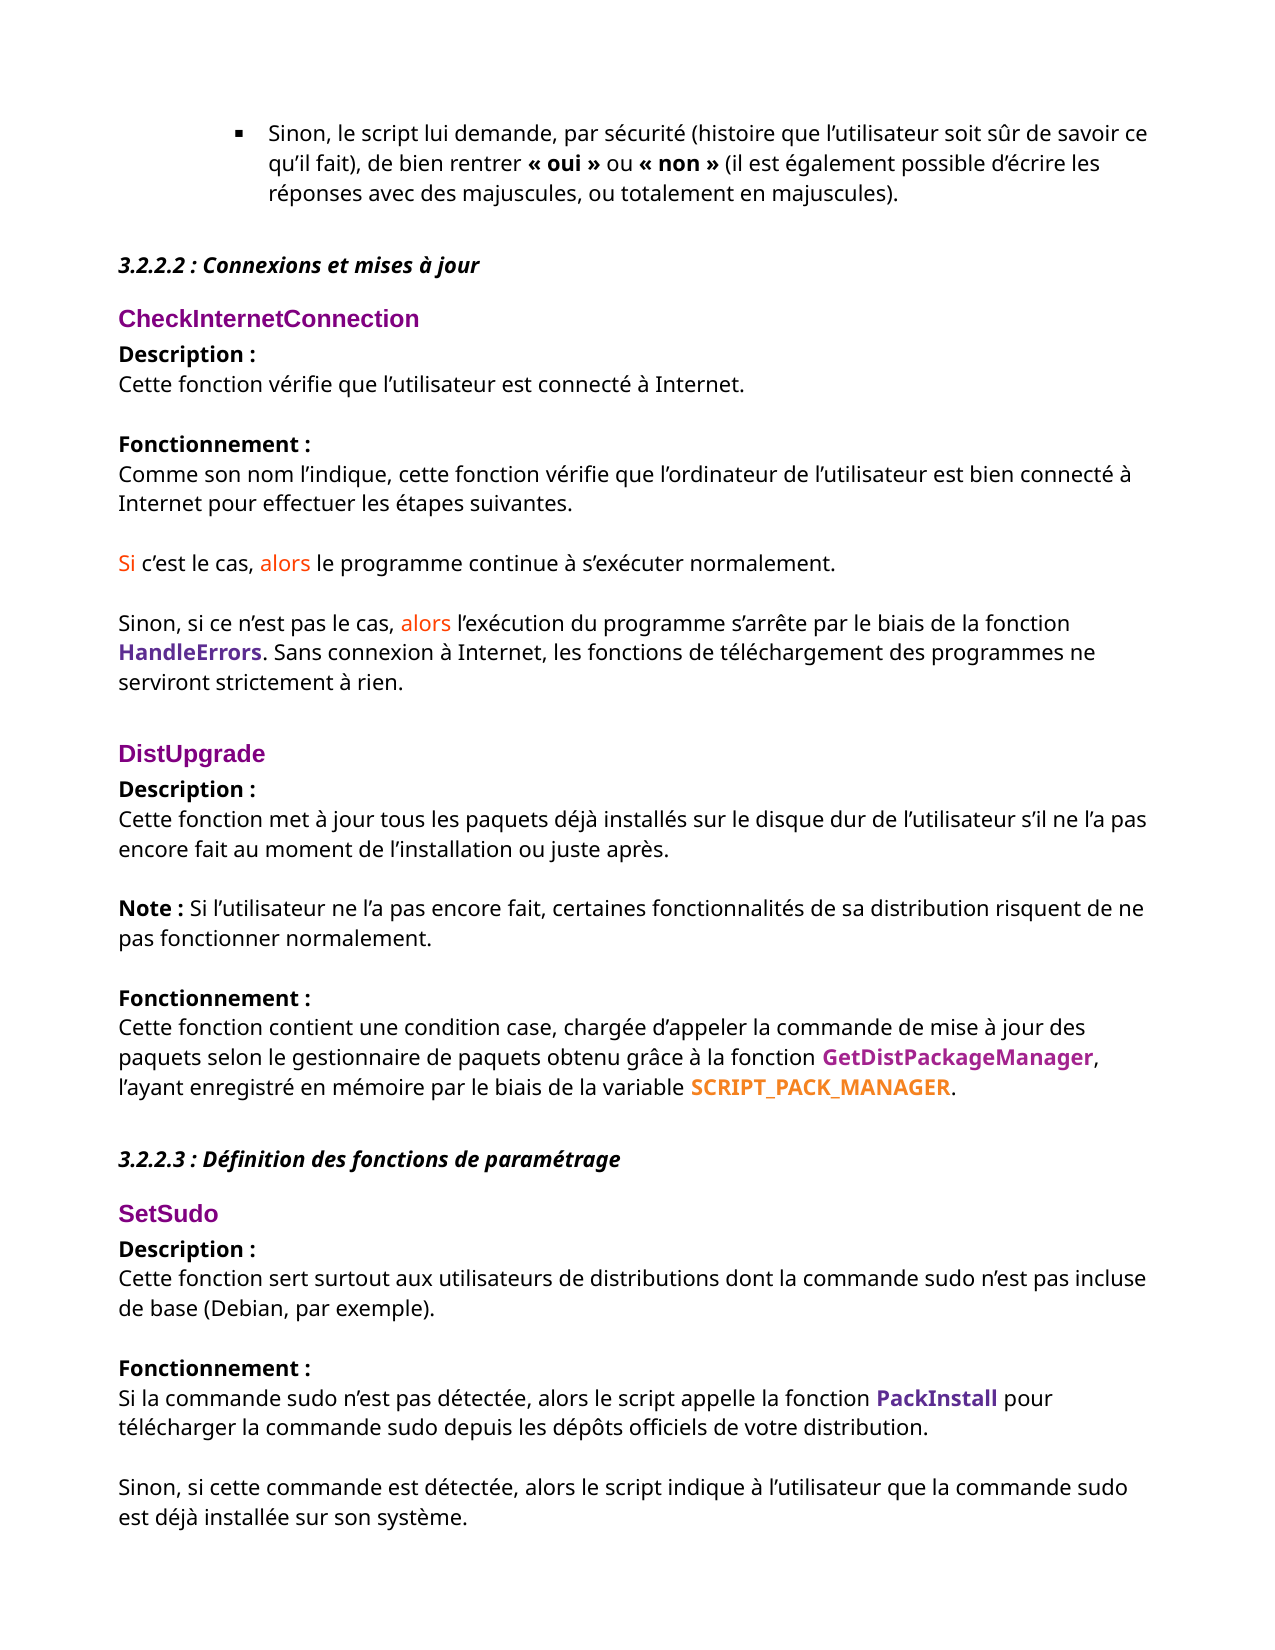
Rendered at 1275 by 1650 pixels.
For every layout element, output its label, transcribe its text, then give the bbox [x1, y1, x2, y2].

text Fonctionnement : [118, 429, 1157, 458]
text Cette fonction met à jour tous les paquets déjà installés sur le disque dur de l’utilisateur s’il ne l’a pas encore fait au moment de l’installation ou juste après. [118, 804, 1157, 863]
subtitle 3.2.2.2 : Connexions et mises à jour [118, 250, 1157, 279]
subtitle SetSudo [118, 1199, 1157, 1227]
list Sinon, le script lui demande, par sécurité (histoire que l’utilisateur soit sûr de savoir ce qu’il fait), de bien rentrer « oui » ou « non » (il est également possible d’écrire les réponses avec des majuscules, ou totalement en majuscules). [231, 118, 1157, 207]
text Si la commande sudo n’est pas détectée, alors le script appelle la fonction PackInstall pour télécharger la commande sudo depuis les dépôts officiels de votre distribution. [118, 1382, 1157, 1442]
text Si c’est le cas, alors le programme continue à s’exécuter normalement. [118, 548, 1157, 578]
text Fonctionnement : [118, 982, 1157, 1012]
text Cette fonction sert surtout aux utilisateurs de distributions dont la commande sudo n’est pas incluse de base (Debian, par exemple). [118, 1263, 1157, 1323]
text Description : [118, 1233, 1157, 1263]
text Cette fonction contient une condition case, chargée d’appeler la commande de mise à jour des paquets selon le gestionnaire de paquets obtenu grâce à la fonction GetDistPackageManager, l’ayant enregistré en mémoire par le biais de la variable SCRIPT_PACK_MANAGER. [118, 1012, 1157, 1102]
text Sinon, si ce n’est pas le cas, alors l’exécution du programme s’arrête par le biais de la fonction HandleErrors. Sans connexion à Internet, les fonctions de téléchargement des programmes ne serviront strictement à rien. [118, 607, 1157, 697]
subtitle 3.2.2.3 : Définition des fonctions de paramétrage [118, 1144, 1157, 1174]
subtitle DistUpgrade [118, 739, 1157, 768]
text Comme son nom l’indique, cette fonction vérifie que l’ordinateur de l’utilisateur est bien connecté à Internet pour effectuer les étapes suivantes. [118, 458, 1157, 518]
text Fonctionnement : [118, 1353, 1157, 1382]
text Description : [118, 774, 1157, 804]
subtitle CheckInternetConnection [118, 304, 1157, 333]
text Cette fonction vérifie que l’utilisateur est connecté à Internet. [118, 369, 1157, 399]
text Description : [118, 339, 1157, 369]
text Sinon, si cette commande est détectée, alors le script indique à l’utilisateur que la commande sudo est déjà installée sur son système. [118, 1472, 1157, 1531]
text Note : Si l’utilisateur ne l’a pas encore fait, certaines fonctionnalités de sa distribution risquent de ne pas fonctionner normalement. [118, 893, 1157, 953]
